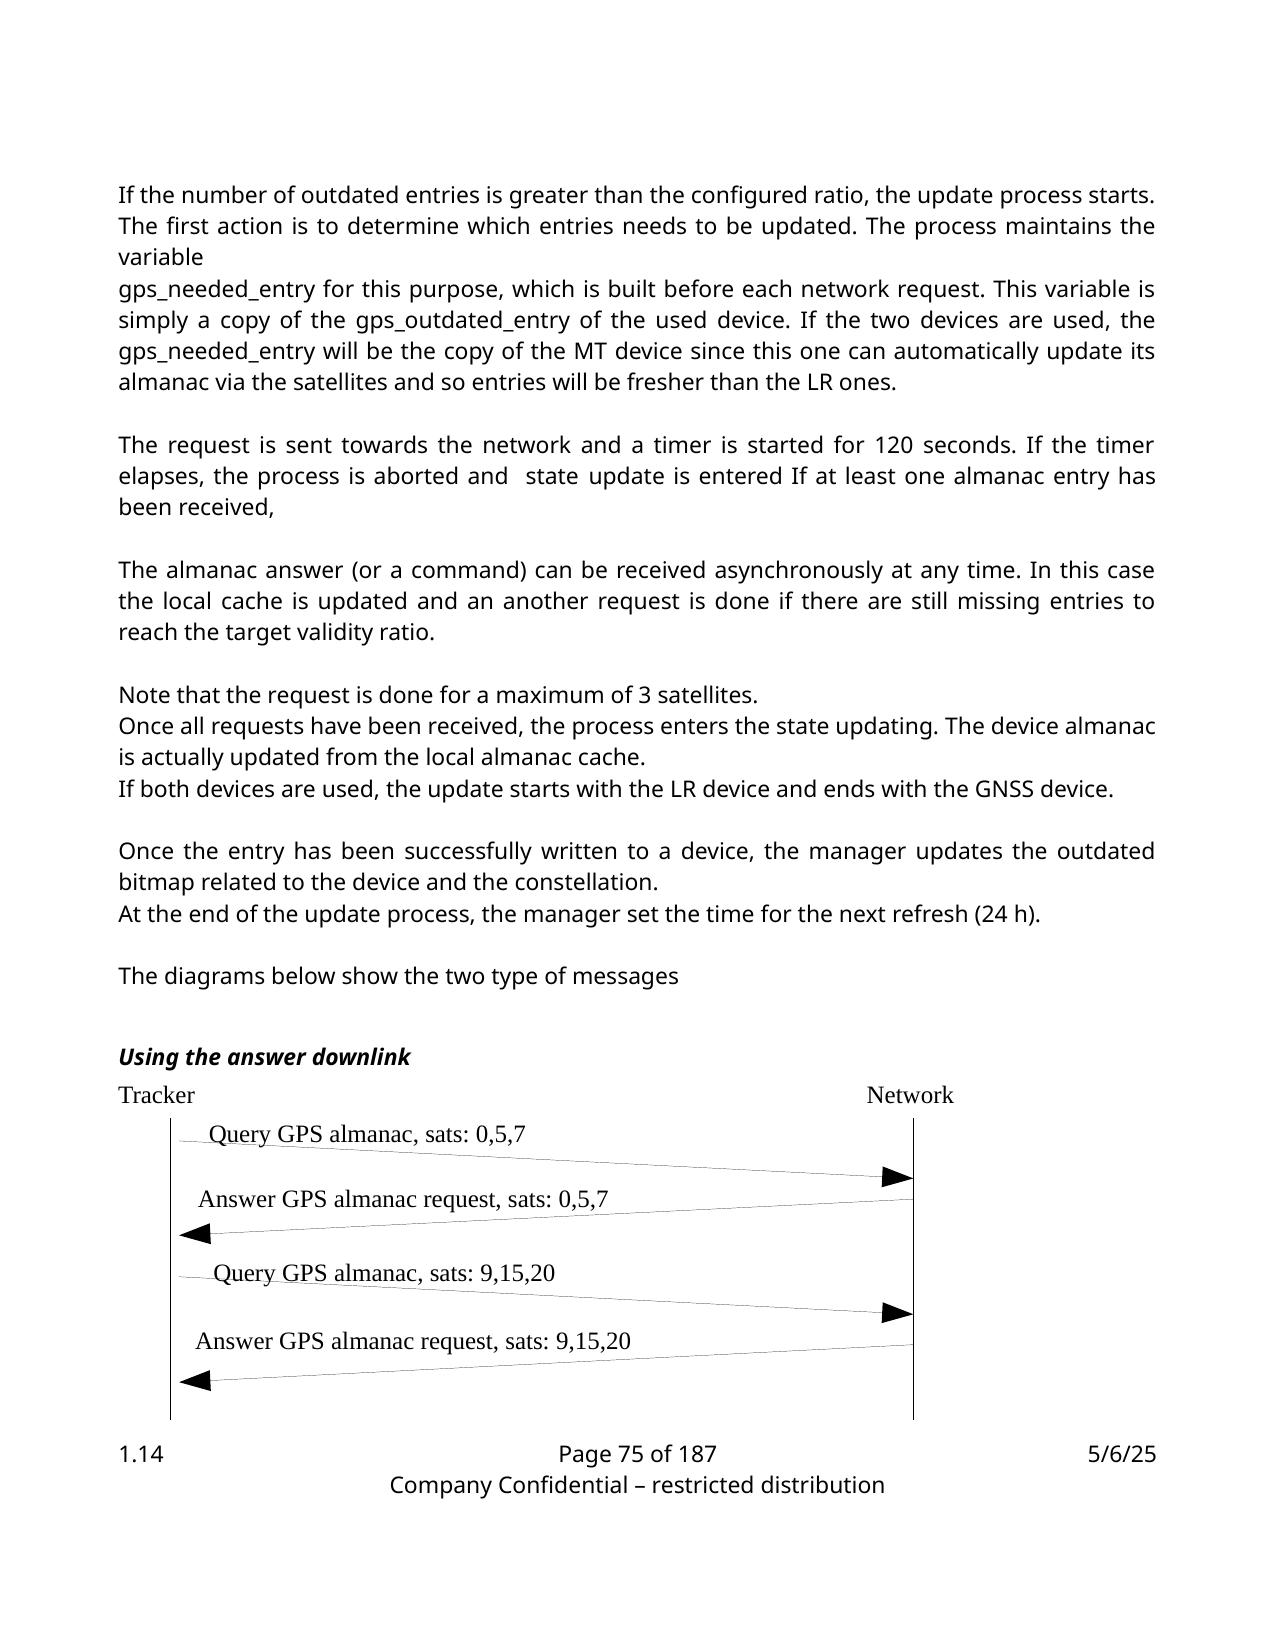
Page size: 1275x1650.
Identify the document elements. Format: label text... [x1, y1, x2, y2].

text Once the entry has been successfully written to a device, the manager updates the outdated bitmap related to the device and the constellation. [118, 835, 1157, 897]
text Note that the request is done for a maximum of 3 satellites. [118, 679, 1157, 710]
text The first action is to determine which entries needs to be updated. The process maintains the variable [118, 210, 1157, 272]
text The request is sent towards the network and a timer is started for 120 seconds. If the timer elapses, the process is aborted and state update is entered If at least one almanac entry has been received, [118, 429, 1157, 522]
text If the number of outdated entries is greater than the configured ratio, the update process starts. [118, 179, 1157, 210]
text gps_needed_entry for this purpose, which is built before each network request. This variable is simply a copy of the gps_outdated_entry of the used device. If the two devices are used, the gps_needed_entry will be the copy of the MT device since this one can automatically update its almanac via the satellites and so entries will be fresher than the LR ones. [118, 272, 1157, 397]
text If both devices are used, the update starts with the LR device and ends with the GNSS device. [118, 772, 1157, 804]
text The diagrams below show the two type of messages [118, 960, 1157, 991]
text At the end of the update process, the manager set the time for the next refresh (24 h). [118, 897, 1157, 929]
text The almanac answer (or a command) can be received asynchronously at any time. In this case the local cache is updated and an another request is done if there are still missing entries to reach the target validity ratio. [118, 554, 1157, 647]
text Using the answer downlink [118, 1040, 1157, 1072]
text Once all requests have been received, the process enters the state updating. The device almanac is actually updated from the local almanac cache. [118, 710, 1157, 772]
